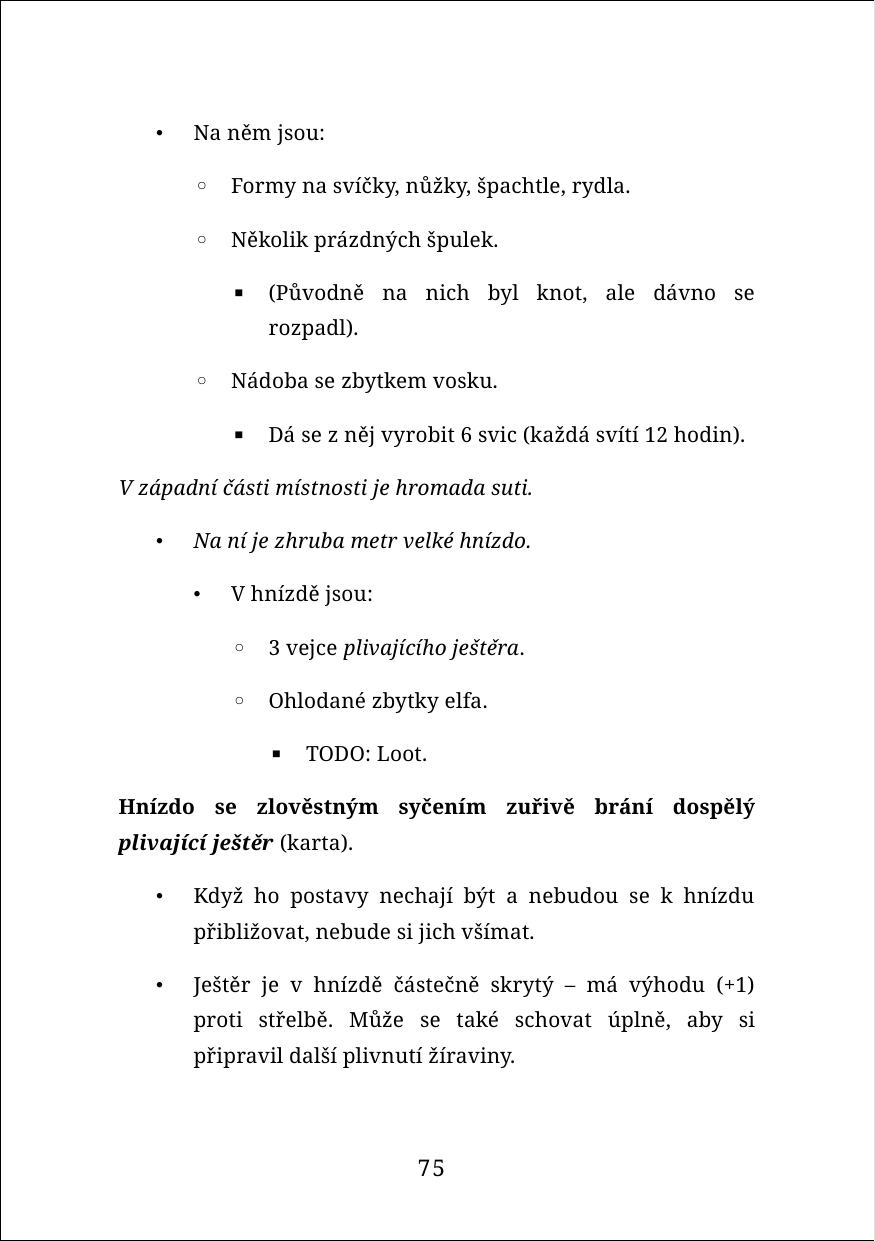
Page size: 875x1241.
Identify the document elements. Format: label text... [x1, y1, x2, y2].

list TODO: Loot. [268, 739, 756, 768]
list Nádoba se zbytkem vosku. [193, 367, 756, 395]
list V hnízdě jsou: [193, 579, 756, 608]
list Formy na svíčky, nůžky, špachtle, rydla. [193, 171, 756, 200]
list Dá se z něj vyrobit 6 svic (každá svítí 12 hodin). [231, 420, 756, 448]
list (Původně na nich byl knot, ale dávno se rozpadl). [231, 278, 756, 342]
text V západní části místnosti je hromada suti. [118, 473, 756, 502]
list Když ho postavy nechají být a nebudou se k hnízdu přibližovat, nebude si jich všímat. [156, 881, 756, 945]
list Na ní je zhruba metr velké hnízdo. [156, 526, 756, 555]
list Ohlodané zbytky elfa. [231, 686, 756, 714]
list 3 vejce plivajícího ještěra. [231, 633, 756, 661]
list Několik prázdných špulek. [193, 225, 756, 253]
list Ještěr je v hnízdě částečně skrytý – má výhodu (+1) proti střelbě. Může se také schovat úplně, aby si připravil další plivnutí žíraviny. [156, 970, 756, 1069]
text Hnízdo se zlověstným syčením zuřivě brání dospělý plivající ještěr (karta). [118, 792, 756, 856]
list Na něm jsou: [156, 118, 756, 147]
